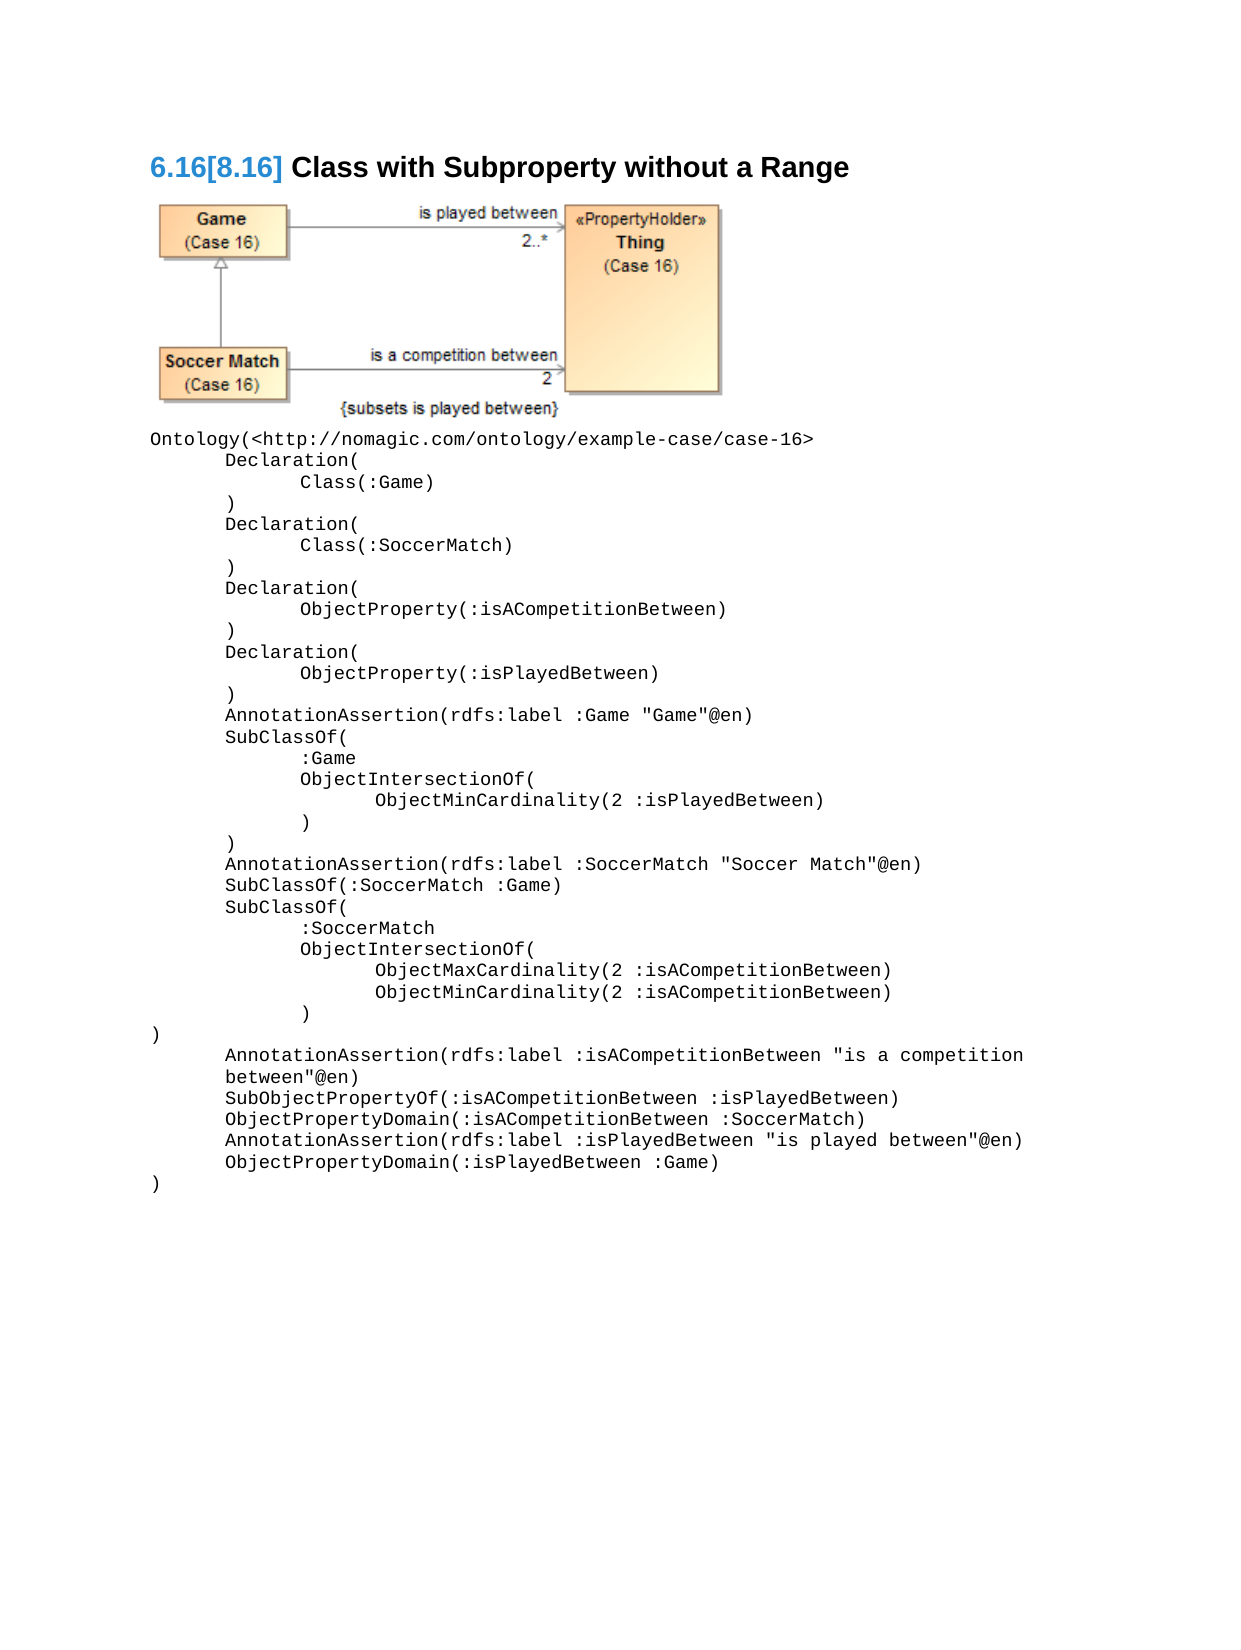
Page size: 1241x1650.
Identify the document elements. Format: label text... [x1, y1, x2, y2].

text ObjectProperty(:isPlayedBetween) [225, 664, 1090, 685]
text Ontology(<http://nomagic.com/ontology/example-case/case-16> [150, 430, 1090, 451]
text Declaration( [225, 451, 1090, 472]
text ) [225, 494, 1090, 515]
text AnnotationAssertion(rdfs:label :Game "Game"@en) [225, 706, 1090, 727]
text ) [225, 685, 1090, 706]
text ObjectProperty(:isACompetitionBetween) [225, 600, 1090, 621]
text SubObjectPropertyOf(:isACompetitionBetween :isPlayedBetween) [225, 1089, 1090, 1110]
text ) [150, 1025, 1090, 1046]
text Class(:Game) [225, 472, 1090, 494]
text ObjectMaxCardinality(2 :isACompetitionBetween) ObjectMinCardinality(2 :isACompetitionBetween) [375, 961, 1090, 1004]
text ObjectMinCardinality(2 :isPlayedBetween) [300, 791, 1090, 812]
text SubClassOf(:SoccerMatch :Game) [225, 876, 1090, 897]
text ObjectIntersectionOf( [225, 770, 1090, 791]
text ) [225, 834, 1090, 855]
text ) [300, 1004, 1090, 1025]
text Declaration( [225, 515, 1090, 536]
text SubClassOf( [225, 897, 1090, 919]
text SubClassOf( [225, 727, 1090, 749]
text ObjectIntersectionOf( [225, 940, 1090, 961]
subtitle Class with Subproperty without a Range [150, 150, 1090, 183]
text Class(:SoccerMatch) [225, 536, 1090, 557]
text ) [225, 621, 1090, 642]
text Declaration( [225, 579, 1090, 600]
text ) [225, 557, 1090, 579]
text ) [150, 1174, 1090, 1195]
text ) [225, 812, 1090, 834]
text AnnotationAssertion(rdfs:label :SoccerMatch "Soccer Match"@en) [225, 855, 1090, 876]
text ObjectPropertyDomain(:isACompetitionBetween :SoccerMatch) [225, 1110, 1090, 1131]
picture [150, 186, 732, 430]
text :Game [225, 749, 1090, 770]
text AnnotationAssertion(rdfs:label :isPlayedBetween "is played between"@en) [225, 1131, 1090, 1152]
text Declaration( [225, 642, 1090, 664]
text ObjectPropertyDomain(:isPlayedBetween :Game) [225, 1152, 1090, 1174]
text AnnotationAssertion(rdfs:label :isACompetitionBetween "is a competition between"@en) [225, 1046, 1090, 1089]
text :SoccerMatch [225, 919, 1090, 940]
